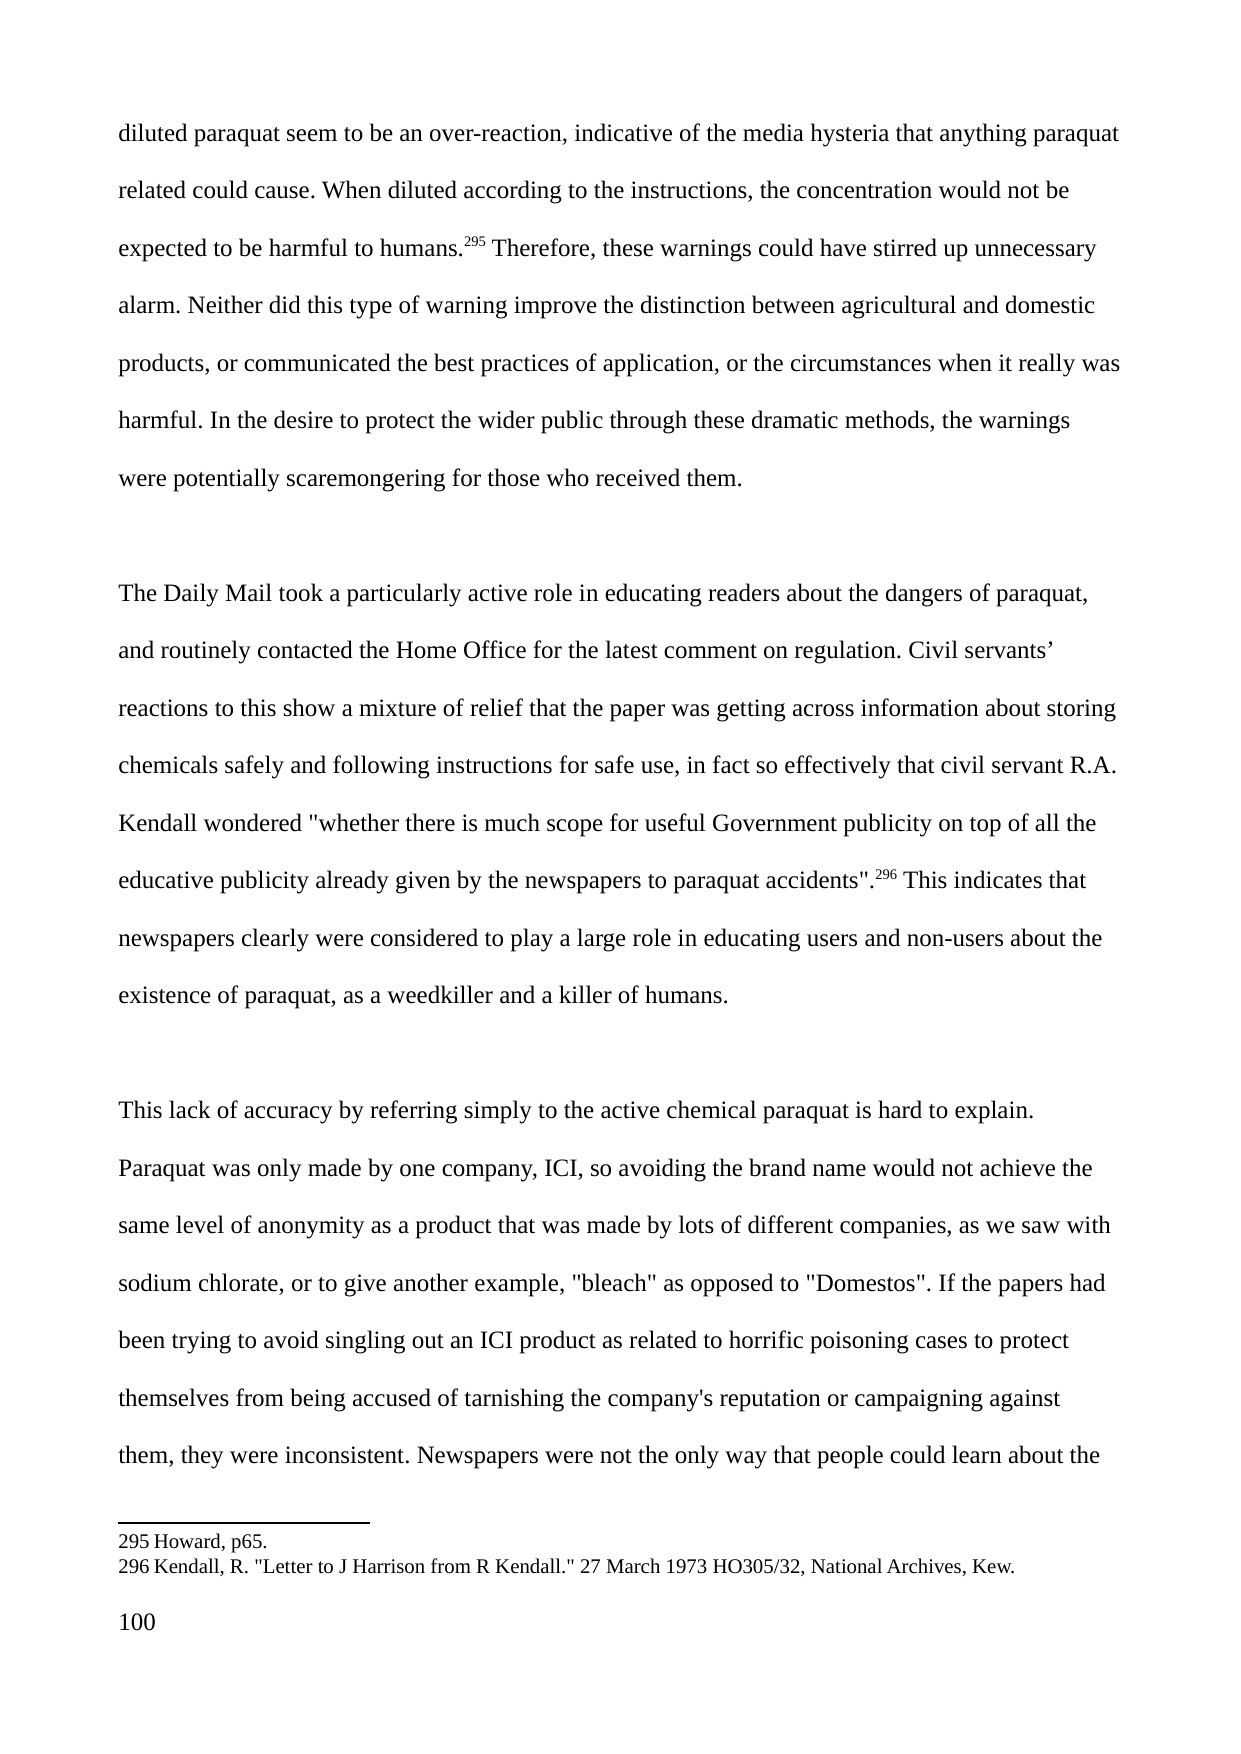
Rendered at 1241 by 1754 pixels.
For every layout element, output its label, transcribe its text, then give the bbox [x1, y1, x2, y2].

text The Daily Mail took a particularly active role in educating readers about the dangers of paraquat, and routinely contacted the Home Office for the latest comment on regulation. Civil servants’ reactions to this show a mixture of relief that the paper was getting across information about storing chemicals safely and following instructions for safe use, in fact so effectively that civil servant R.A. Kendall wondered "whether there is much scope for useful Government publicity on top of all the educative publicity already given by the newspapers to paraquat accidents". This indicates that newspapers clearly were considered to play a large role in educating users and non-users about the existence of paraquat, as a weedkiller and a killer of humans. [118, 578, 1122, 1009]
text diluted paraquat seem to be an over-reaction, indicative of the media hysteria that anything paraquat related could cause. When diluted according to the instructions, the concentration would not be expected to be harmful to humans. Therefore, these warnings could have stirred up unnecessary alarm. Neither did this type of warning improve the distinction between agricultural and domestic products, or communicated the best practices of application, or the circumstances when it really was harmful. In the desire to protect the wider public through these dramatic methods, the warnings were potentially scaremongering for those who received them. [118, 118, 1122, 492]
text This lack of accuracy by referring simply to the active chemical paraquat is hard to explain. Paraquat was only made by one company, ICI, so avoiding the brand name would not achieve the same level of anonymity as a product that was made by lots of different companies, as we saw with sodium chlorate, or to give another example, "bleach" as opposed to "Domestos". If the papers had been trying to avoid singling out an ICI product as related to horrific poisoning cases to protect themselves from being accused of tarnishing the company's reputation or campaigning against them, they were inconsistent. Newspapers were not the only way that people could learn about the [118, 1096, 1122, 1469]
text Kendall, R. "Letter to J Harrison from R Kendall." 27 March 1973 HO305/32, National Archives, Kew. [118, 1553, 1122, 1578]
text Howard, p65. [118, 1529, 1122, 1553]
